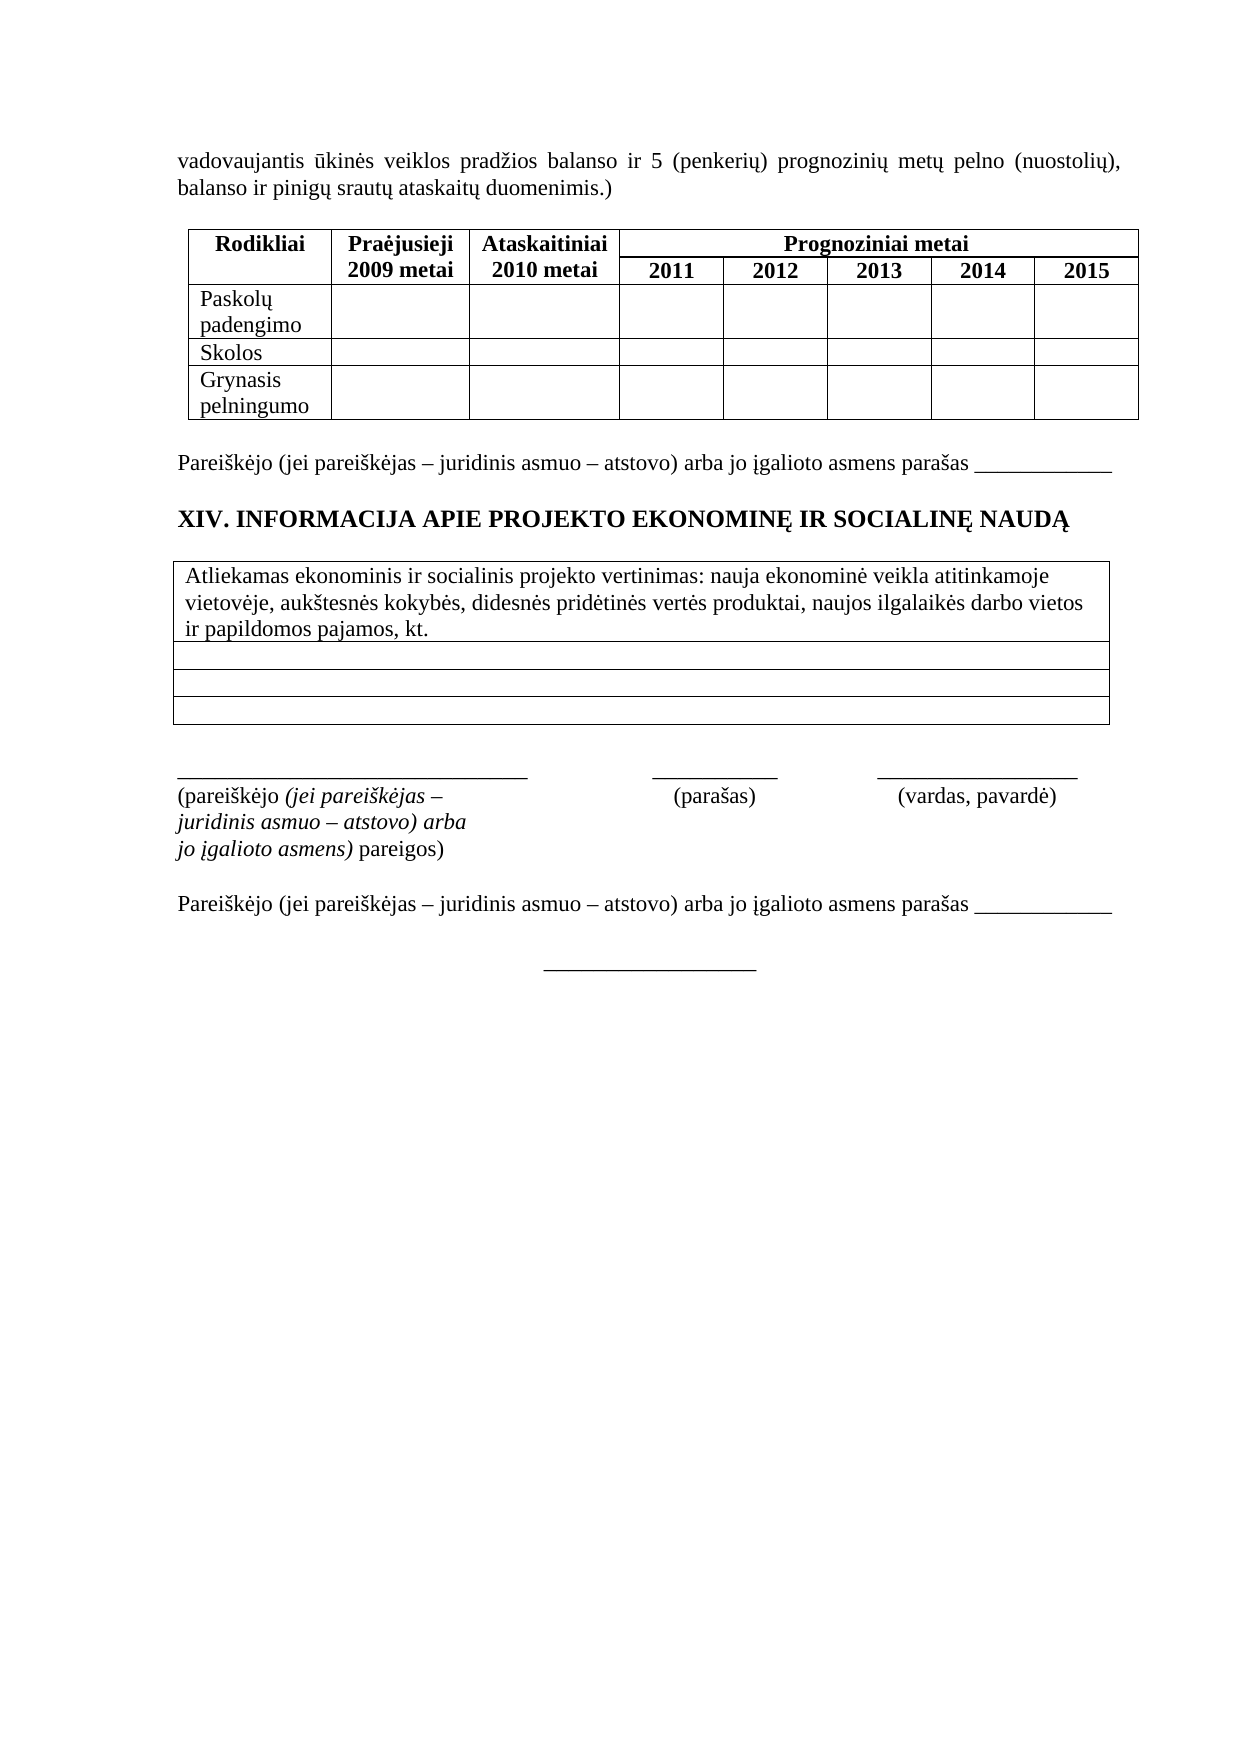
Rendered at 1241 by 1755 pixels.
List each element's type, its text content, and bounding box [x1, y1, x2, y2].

table_header Rodikliai [189, 230, 331, 284]
text (pareiškėjo (jei pareiškėjas – (parašas) (vardas, pavardė) [177, 782, 1122, 808]
table_cell [620, 339, 723, 365]
table_cell [620, 285, 723, 338]
table_cell 2015 [1035, 258, 1138, 284]
table_cell [724, 366, 827, 419]
text XIV. INFORMACIJA APIE PROJEKTO EKONOMINĘ IR SOCIALINĘ NAUDĄ [177, 504, 1122, 532]
table_cell 2011 [620, 258, 723, 284]
table_cell 2012 [724, 258, 827, 284]
table_cell [174, 642, 1109, 669]
table_cell [620, 366, 723, 419]
table_header Ataskaitiniai 2010 metai [470, 230, 619, 284]
table_header Atliekamas ekonominis ir socialinis projekto vertinimas: nauja ekonominė veikla atitinkamoje vietovėje, aukštesnės kokybės, didesnės pridėtinės vertės produktai, naujos ilgalaikės darbo vietos ir papildomos pajamos, kt. [174, 562, 1109, 641]
table_cell [332, 366, 469, 419]
table_cell [1035, 366, 1138, 419]
text jo įgalioto asmens) pareigos) [177, 835, 1122, 861]
table_cell Grynasis pelningumo [189, 366, 331, 419]
text ____________________________ __________ ________________ [177, 753, 1122, 782]
table_cell [1035, 285, 1138, 338]
table_cell [932, 366, 1034, 419]
table_cell [470, 285, 619, 338]
table_cell Paskolų padengimo [189, 285, 331, 338]
table_cell [332, 339, 469, 365]
table_cell [332, 285, 469, 338]
text juridinis asmuo – atstovo) arba [177, 808, 1122, 835]
table_header Praėjusieji 2009 metai [332, 230, 469, 284]
table_cell Skolos [189, 339, 331, 365]
table_cell [932, 285, 1034, 338]
table_cell [724, 339, 827, 365]
text Pareiškėjo (jei pareiškėjas – juridinis asmuo – atstovo) arba jo įgalioto asmens parašas ____________ [177, 890, 1122, 916]
table_cell [470, 366, 619, 419]
table_cell [828, 366, 931, 419]
table_cell [174, 670, 1109, 696]
text vadovaujantis ūkinės veiklos pradžios balanso ir 5 (penkerių) prognozinių metų pelno (nuostolių), balanso ir pinigų srautų ataskaitų duomenimis.) [177, 148, 1122, 200]
text Pareiškėjo (jei pareiškėjas – juridinis asmuo – atstovo) arba jo įgalioto asmens parašas ____________ [177, 448, 1122, 475]
table_cell [1035, 339, 1138, 365]
table_cell [470, 339, 619, 365]
table_cell [932, 339, 1034, 365]
table_cell 2014 [932, 258, 1034, 284]
table_cell [174, 697, 1109, 723]
table_header Prognoziniai metai [620, 230, 1138, 256]
table_cell [724, 285, 827, 338]
table_cell 2013 [828, 258, 931, 284]
table_cell [828, 285, 931, 338]
table_cell [828, 339, 931, 365]
text _________________ [177, 945, 1122, 974]
